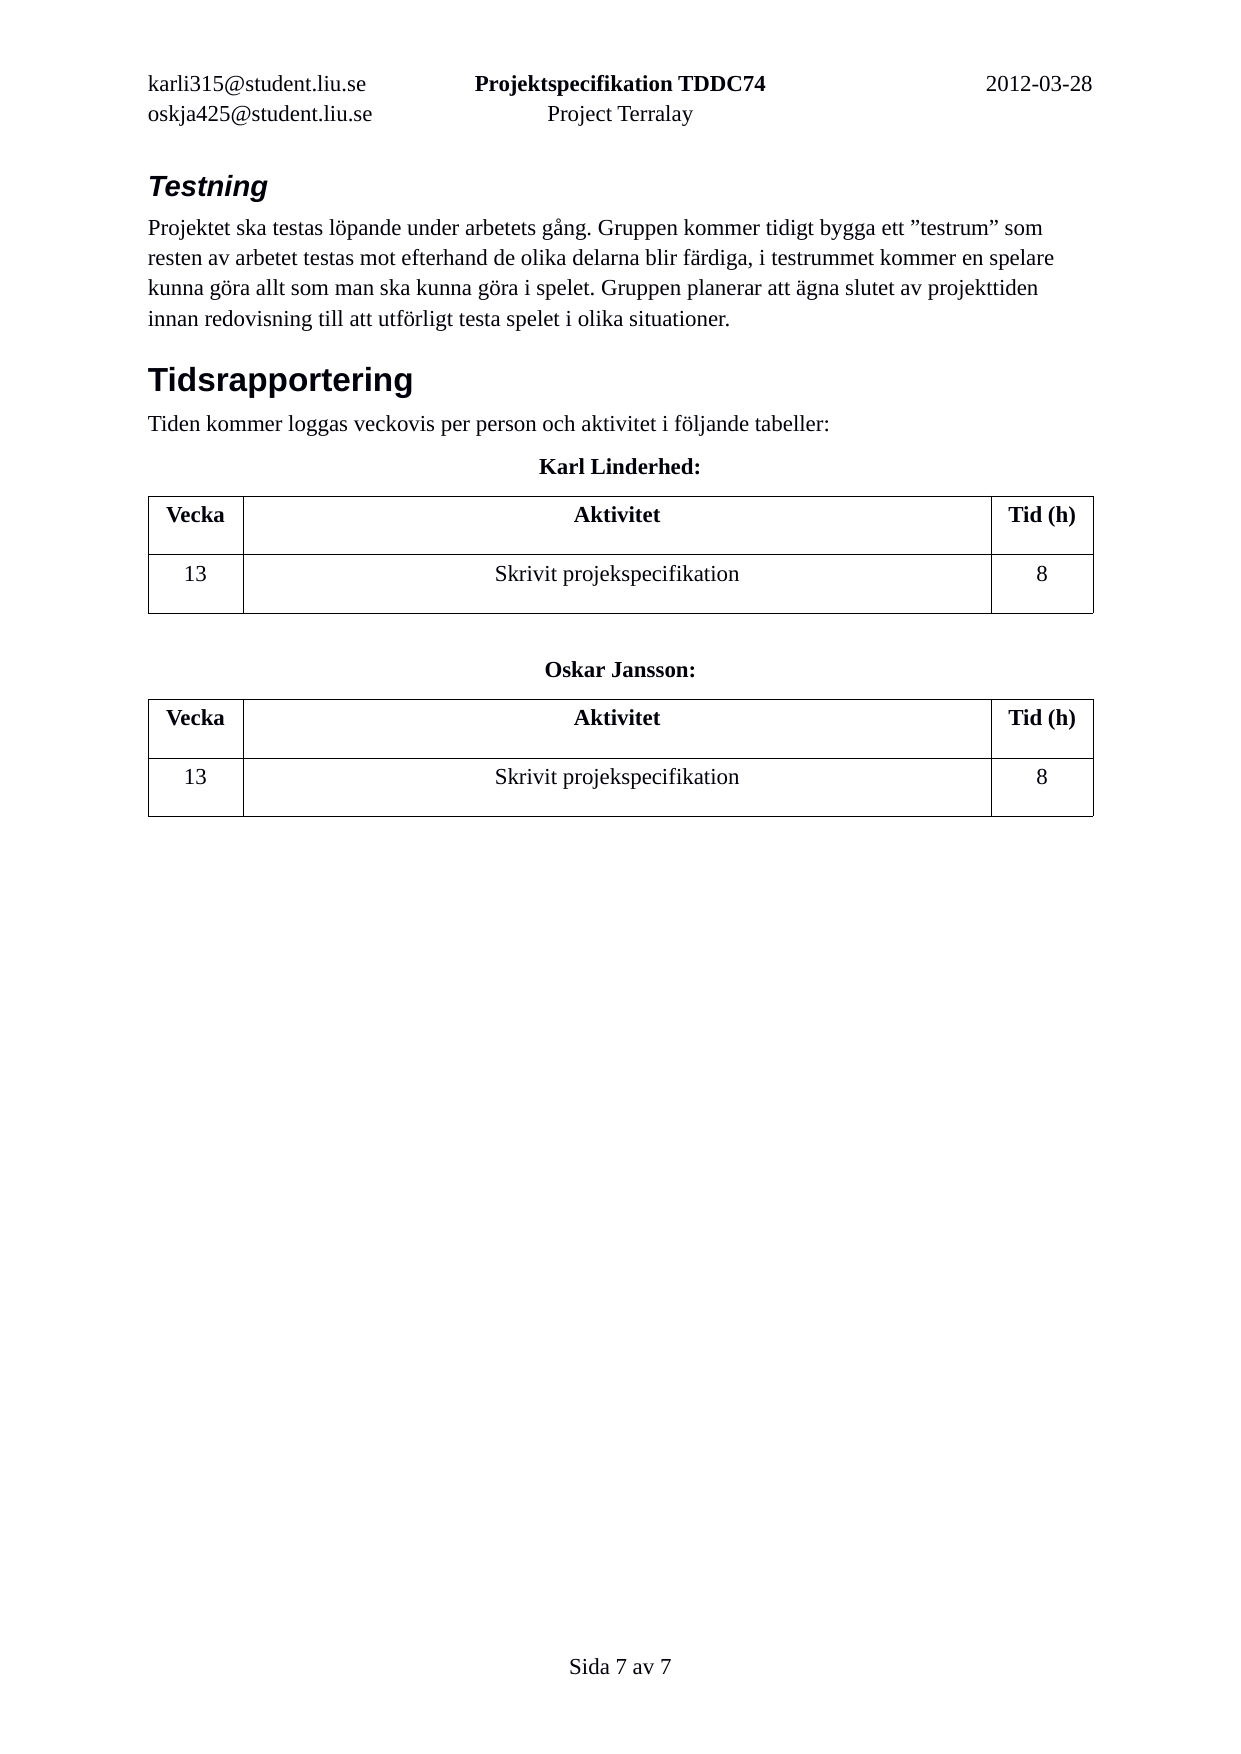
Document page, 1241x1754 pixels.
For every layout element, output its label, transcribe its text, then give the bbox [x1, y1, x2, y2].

table_cell Skrivit projekspecifikation [244, 759, 991, 816]
text Projektet ska testas löpande under arbetets gång. Gruppen kommer tidigt bygga ett ”testrum” som resten av arbetet testas mot efterhand de olika delarna blir färdiga, i testrummet kommer en spelare kunna göra allt som man ska kunna göra i spelet. Gruppen planerar att ägna slutet av projekttiden innan redovisning till att utförligt testa spelet i olika situationer. [148, 214, 1093, 331]
table_header Tid (h) [992, 700, 1093, 757]
text Tiden kommer loggas veckovis per person och aktivitet i följande tabeller: [148, 410, 1093, 437]
table_cell 8 [992, 759, 1093, 816]
text Oskar Jansson: [148, 656, 1093, 682]
table_cell Skrivit projekspecifikation [244, 555, 991, 613]
subtitle Testning [148, 169, 1093, 203]
table_cell 13 [149, 759, 243, 816]
table_header Tid (h) [992, 497, 1093, 554]
table_header Vecka [149, 700, 243, 757]
table_header Aktivitet [244, 700, 991, 757]
table_cell 13 [149, 555, 243, 613]
table_cell 8 [992, 555, 1093, 613]
text Karl Linderhed: [148, 453, 1093, 479]
table_header Aktivitet [244, 497, 991, 554]
table_header Vecka [149, 497, 243, 554]
subtitle Tidsrapportering [148, 360, 1093, 398]
